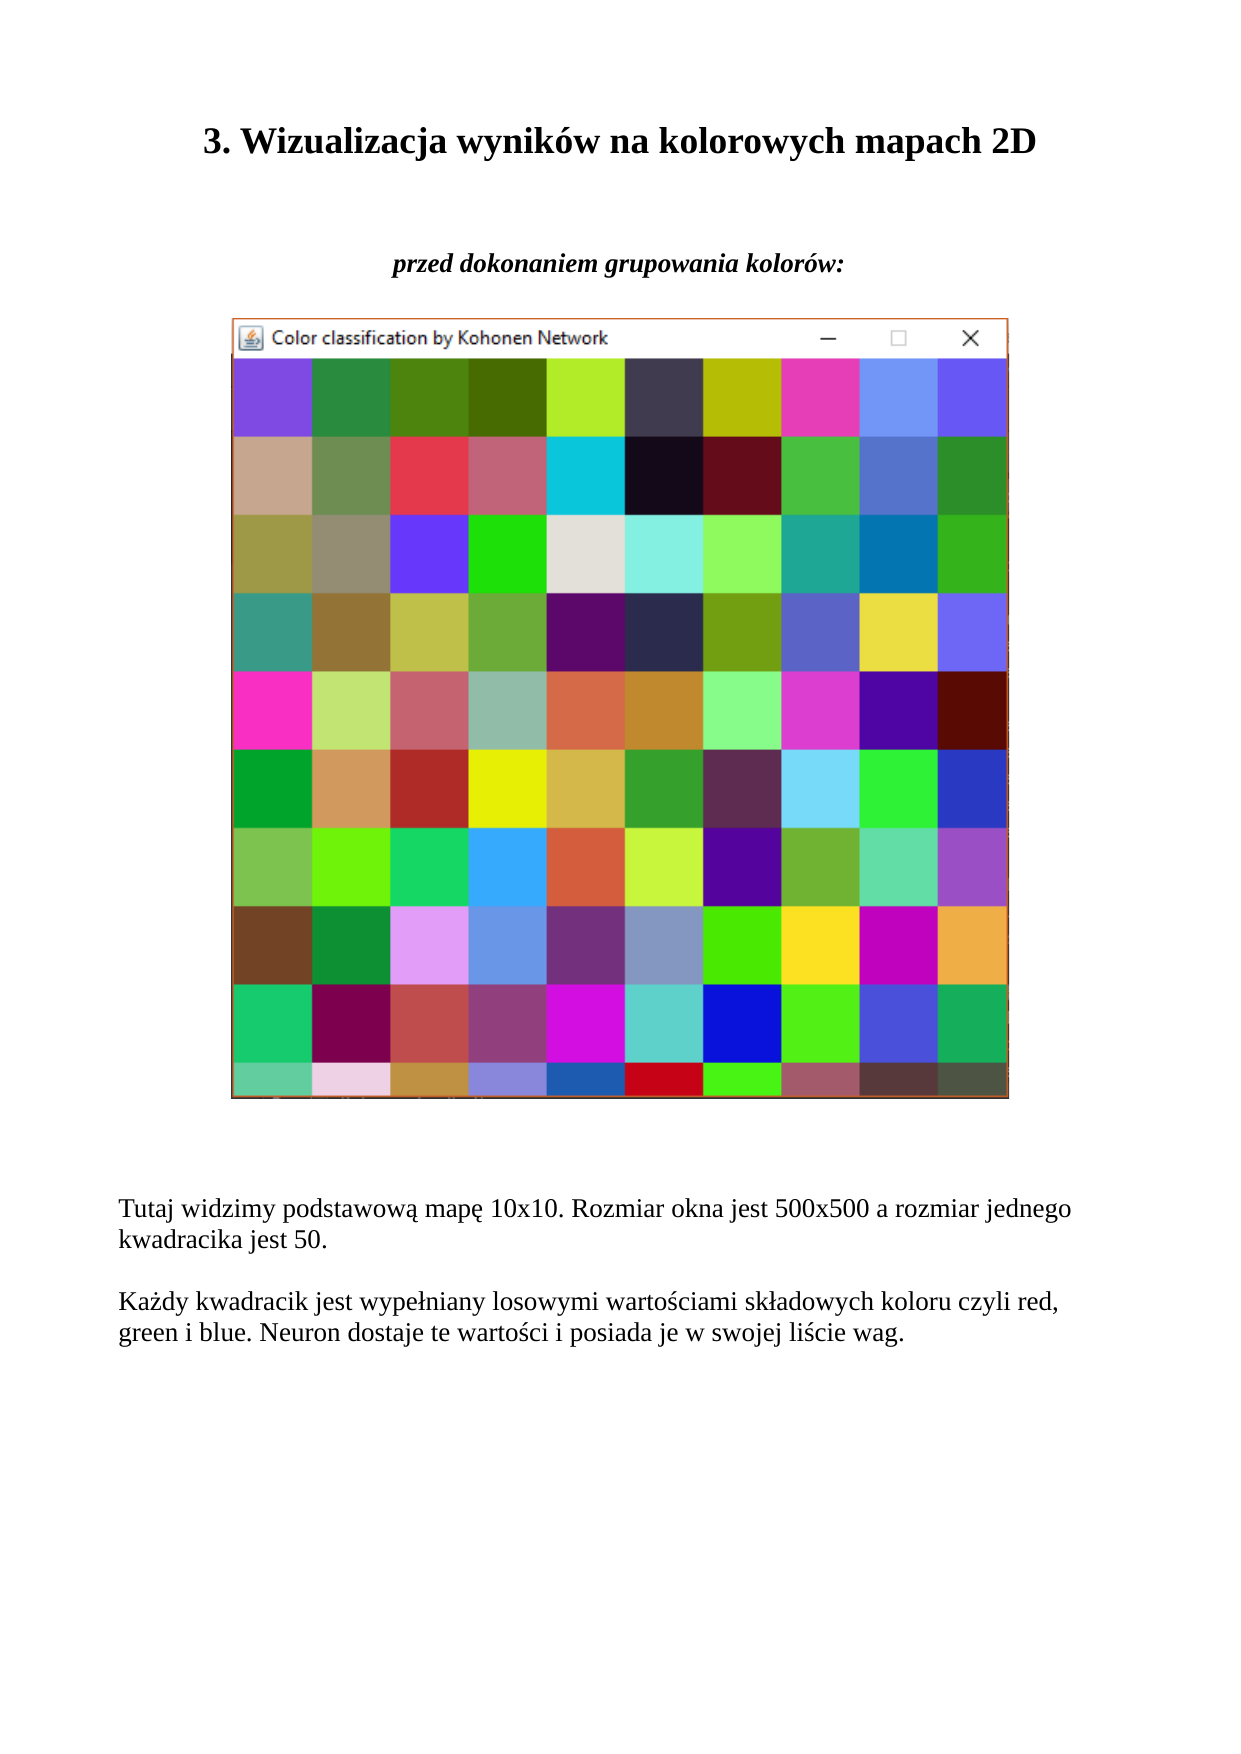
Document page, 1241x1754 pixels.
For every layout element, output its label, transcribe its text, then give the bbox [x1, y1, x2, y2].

picture [231, 318, 1010, 1099]
text Tutaj widzimy podstawową mapę 10x10. Rozmiar okna jest 500x500 a rozmiar jednego kwadracika jest 50. [118, 1192, 1122, 1254]
text przed dokonaniem grupowania kolorów: [118, 247, 1122, 279]
text 3. Wizualizacja wyników na kolorowych mapach 2D [118, 118, 1122, 161]
text Każdy kwadracik jest wypełniany losowymi wartościami składowych koloru czyli red, green i blue. Neuron dostaje te wartości i posiada je w swojej liście wag. [118, 1285, 1122, 1348]
